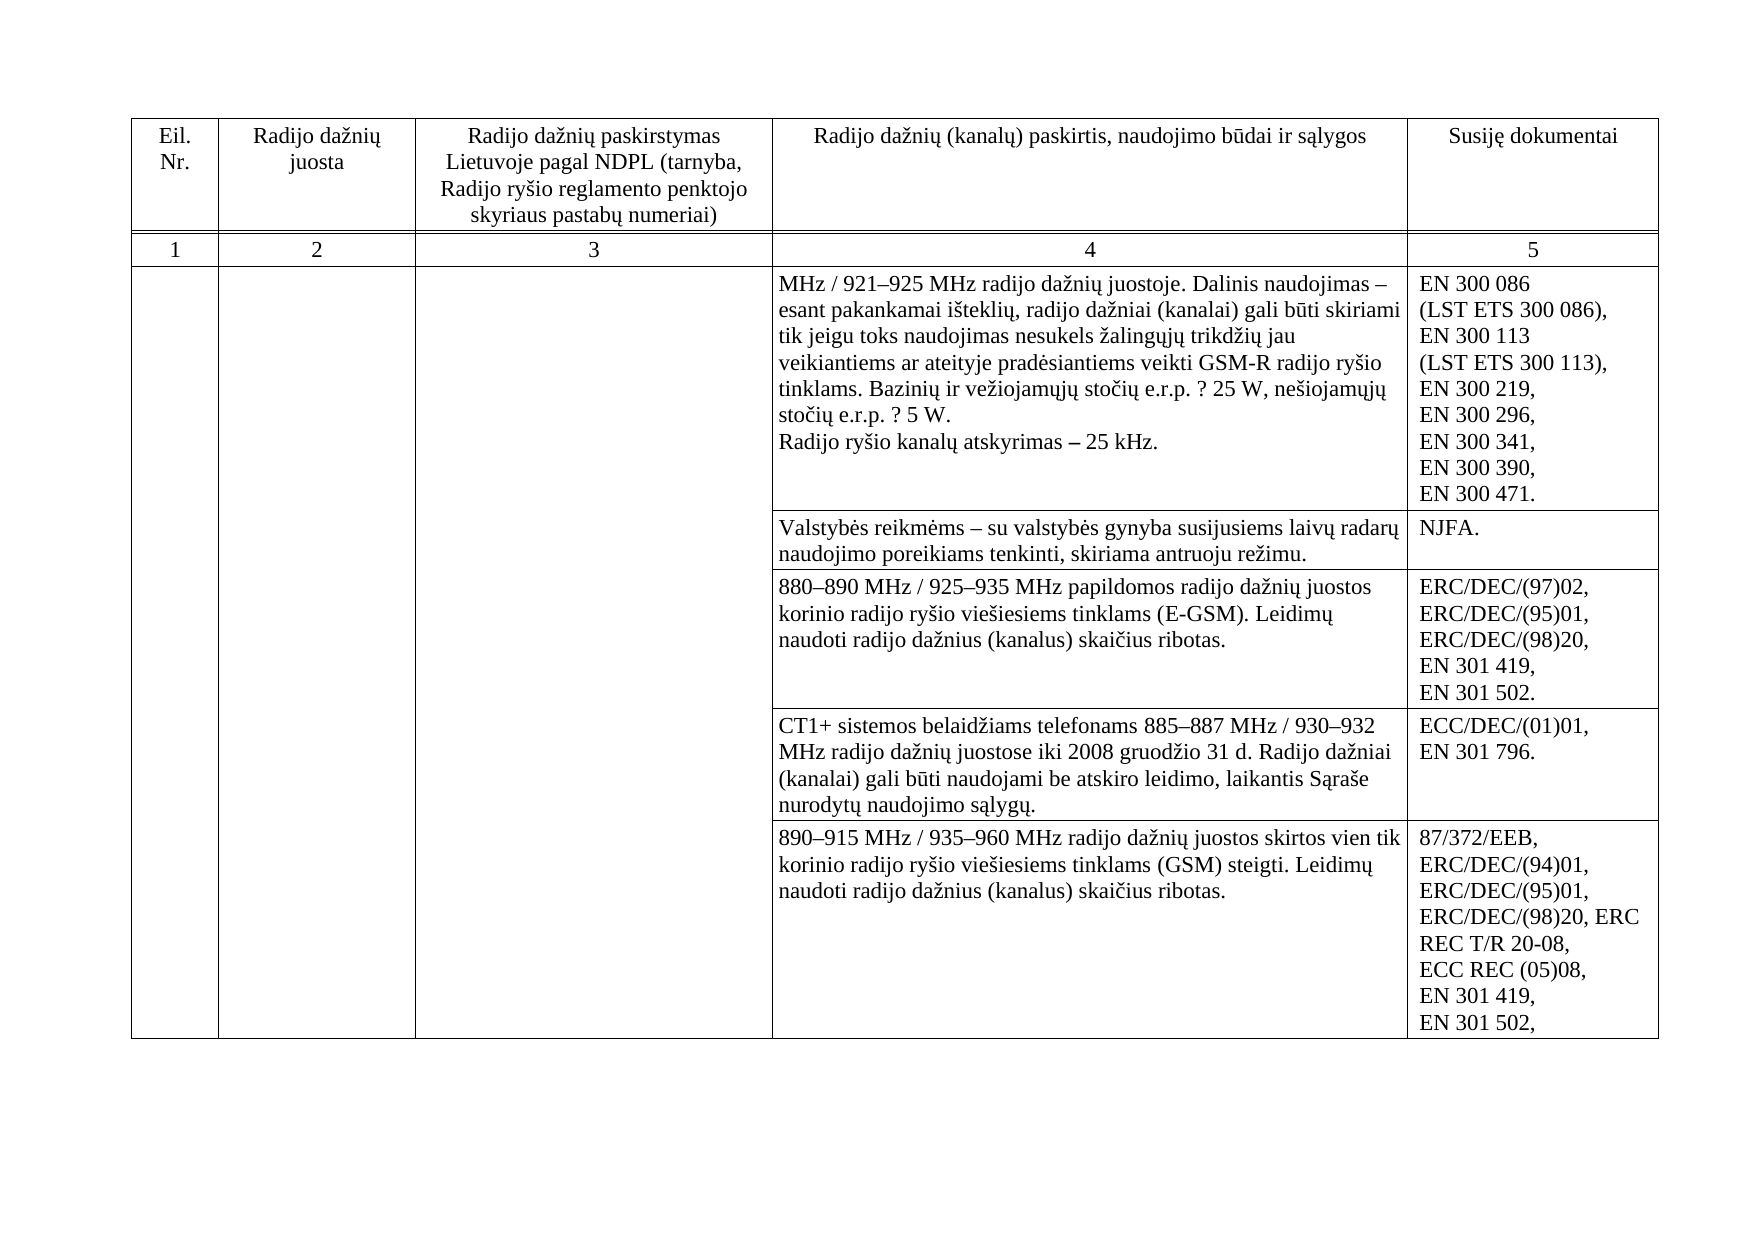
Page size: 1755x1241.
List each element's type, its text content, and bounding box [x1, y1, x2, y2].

table_cell ERC/DEC/(97)02, ERC/DEC/(95)01, ERC/DEC/(98)20, EN 301 419, EN 301 502. [1408, 570, 1658, 708]
table_header Radijo dažnių juosta [219, 119, 415, 230]
table_cell Valstybės reikmėms – su valstybės gynyba susijusiems laivų radarų naudojimo poreikiams tenkinti, skiriama antruoju režimu. [773, 511, 1407, 569]
table_cell ECC/DEC/(01)01, EN 301 796. [1408, 709, 1658, 820]
table_cell 5 [1408, 234, 1658, 266]
table_cell NJFA. [1408, 511, 1658, 569]
table_cell 880–890 MHz / 925–935 MHz papildomos radijo dažnių juostos korinio radijo ryšio viešiesiems tinklams (E-GSM). Leidimų naudoti radijo dažnius (kanalus) skaičius ribotas. [773, 570, 1407, 708]
table_cell MHz / 921–925 MHz radijo dažnių juostoje. Dalinis naudojimas – esant pakankamai išteklių, radijo dažniai (kanalai) gali būti skiriami tik jeigu toks naudojimas nesukels žalingųjų trikdžių jau veikiantiems ar ateityje pradėsiantiems veikti GSM-R radijo ryšio tinklams. Bazinių ir vežiojamųjų stočių e.r.p. ? 25 W, nešiojamųjų stočių e.r.p. ? 5 W. Radijo ryšio kanalų atskyrimas – 25 kHz. [773, 267, 1407, 510]
table_cell 890–915 MHz / 935–960 MHz radijo dažnių juostos skirtos vien tik korinio radijo ryšio viešiesiems tinklams (GSM) steigti. Leidimų naudoti radijo dažnius (kanalus) skaičius ribotas. [773, 821, 1407, 1038]
table_header Radijo dažnių (kanalų) paskirtis, naudojimo būdai ir sąlygos [773, 119, 1407, 230]
table_cell 2 [219, 234, 415, 266]
table_cell [416, 267, 772, 1038]
table_header Susiję dokumentai [1408, 119, 1658, 230]
table_cell [132, 267, 218, 1038]
table_cell [219, 267, 415, 1038]
table_cell 4 [773, 234, 1407, 266]
table_header Eil. Nr. [132, 119, 218, 230]
table_cell EN 300 086 (LST ETS 300 086), EN 300 113 (LST ETS 300 113), EN 300 219, EN 300 296, EN 300 341, EN 300 390, EN 300 471. [1408, 267, 1658, 510]
table_cell 87/372/EEB, ERC/DEC/(94)01, ERC/DEC/(95)01, ERC/DEC/(98)20, ERC REC T/R 20-08, ECC REC (05)08, EN 301 419, EN 301 502, [1408, 821, 1658, 1038]
table_header Radijo dažnių paskirstymas Lietuvoje pagal NDPL (tarnyba, Radijo ryšio reglamento penktojo skyriaus pastabų numeriai) [416, 119, 772, 230]
table_cell 1 [132, 234, 218, 266]
table_cell CT1+ sistemos belaidžiams telefonams 885–887 MHz / 930–932 MHz radijo dažnių juostose iki 2008 gruodžio 31 d. Radijo dažniai (kanalai) gali būti naudojami be atskiro leidimo, laikantis Sąraše nurodytų naudojimo sąlygų. [773, 709, 1407, 820]
table_cell 3 [416, 234, 772, 266]
